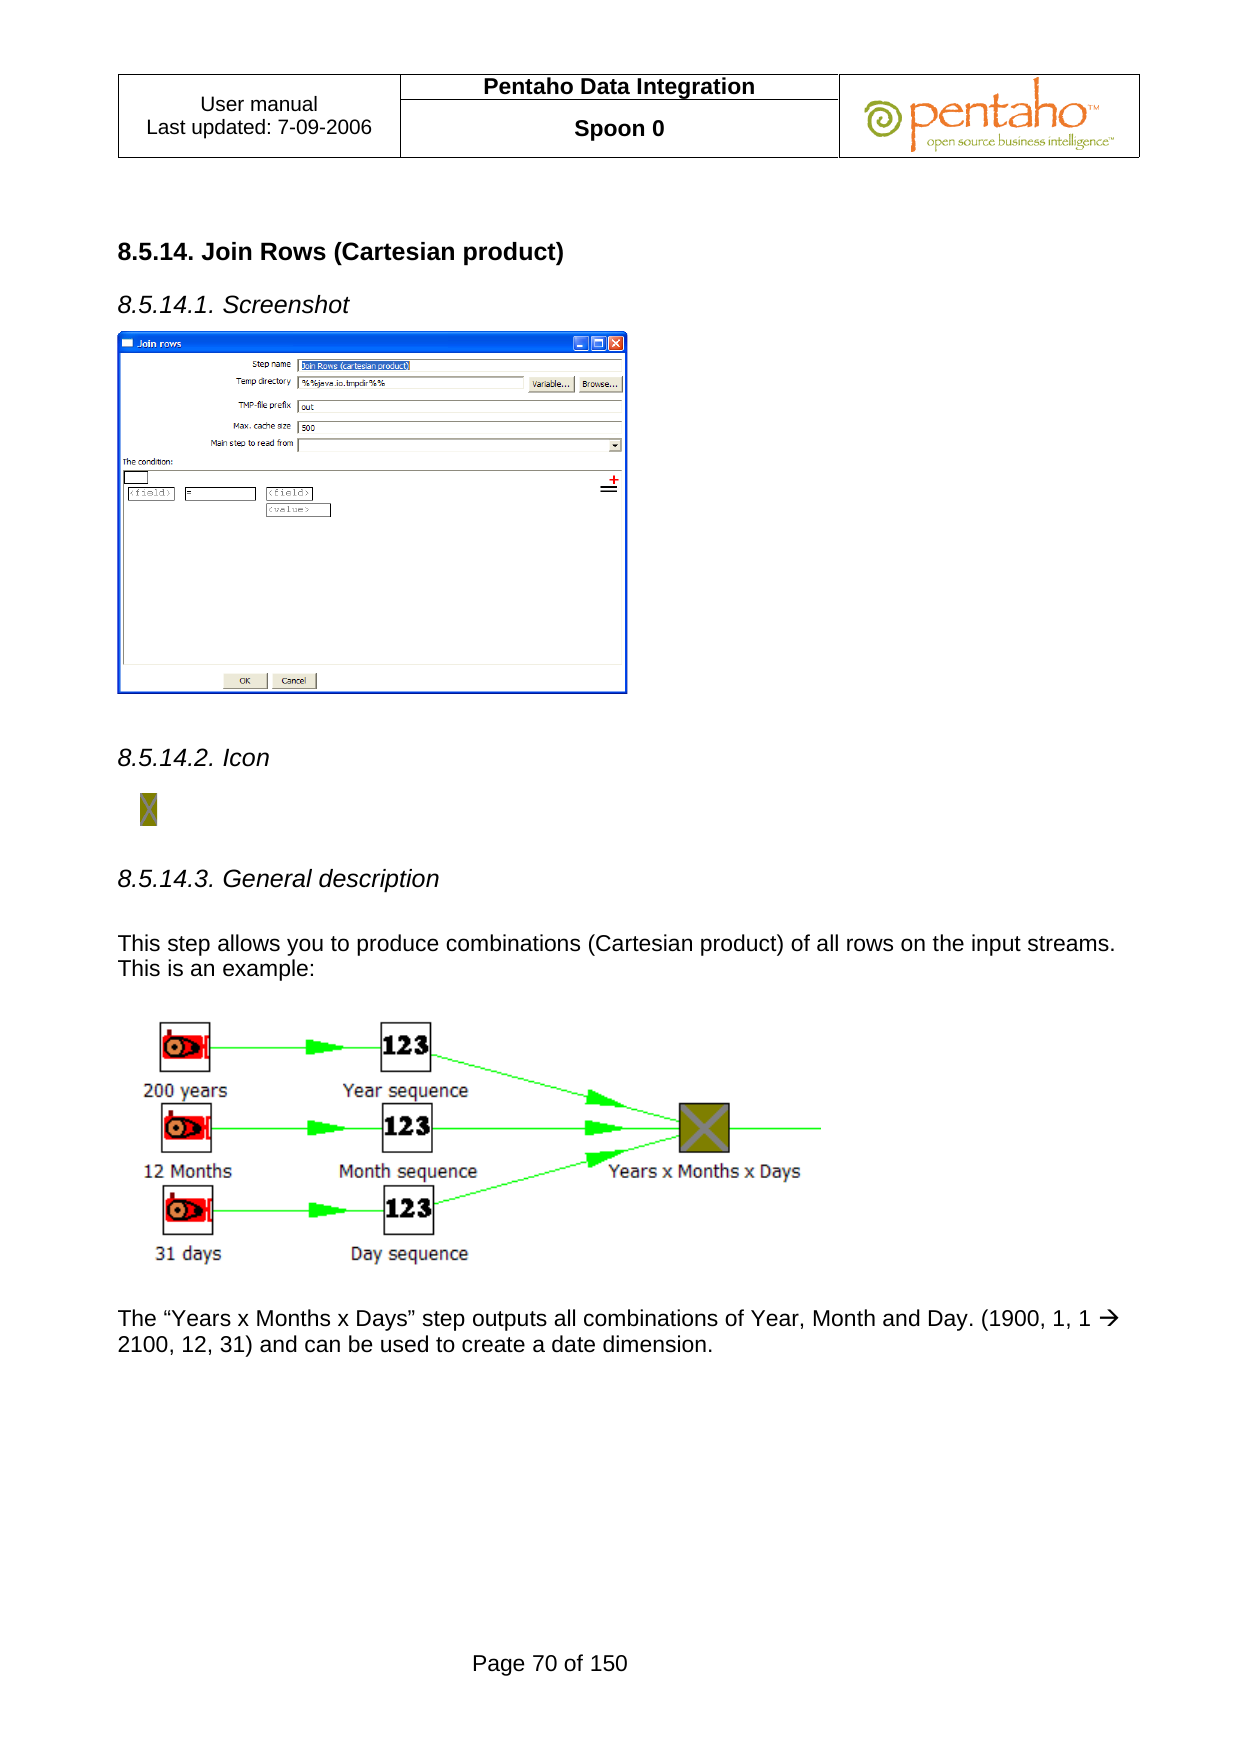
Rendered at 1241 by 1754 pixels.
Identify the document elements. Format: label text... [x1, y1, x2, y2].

text This is an example: [117, 956, 1137, 981]
picture [133, 1016, 821, 1272]
picture [140, 793, 158, 826]
subtitle Join Rows (Cartesian product) [117, 238, 1137, 266]
subtitle Icon [117, 744, 1137, 772]
picture [117, 331, 628, 694]
subtitle General description [117, 864, 1137, 892]
text The “Years x Months x Days” step outputs all combinations of Year, Month and Day. (1900, 1, 1  2100, 12, 31) and can be used to create a date dimension. [117, 1306, 1137, 1357]
text This step allows you to produce combinations (Cartesian product) of all rows on the input streams. [117, 930, 1137, 956]
subtitle Screenshot [117, 291, 1137, 319]
